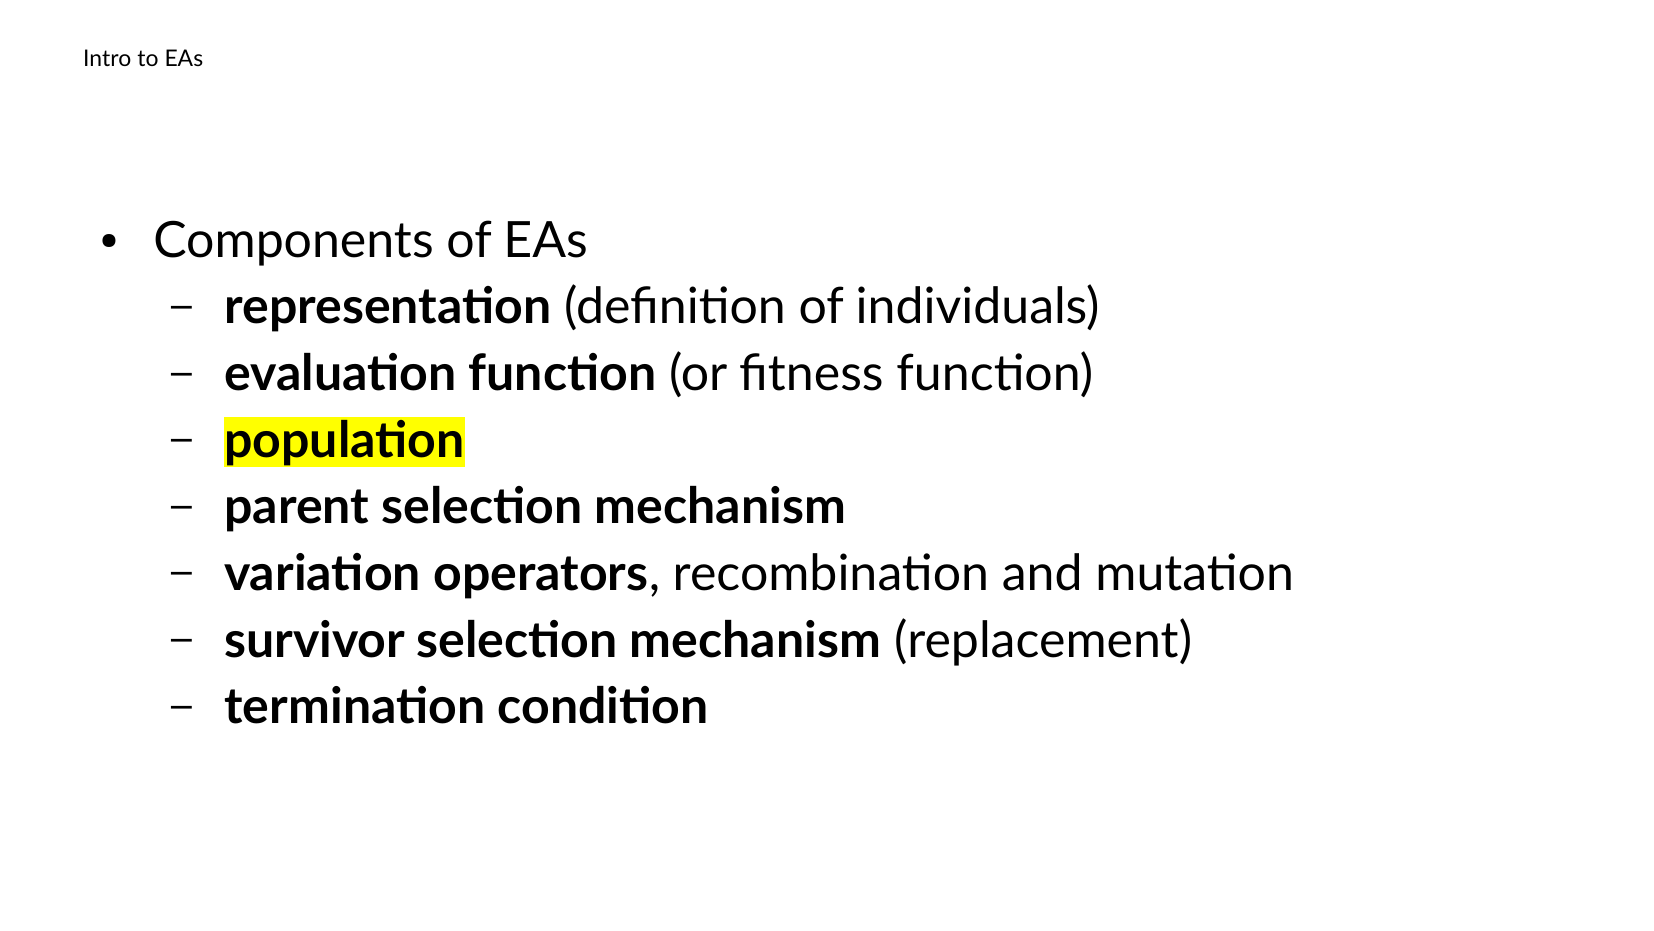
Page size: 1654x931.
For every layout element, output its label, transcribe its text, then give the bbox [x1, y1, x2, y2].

title Intro to EAs [83, 0, 1571, 119]
list Components of EAs representation (definition of individuals) evaluation function (or fitness function) population parent selection mechanism variation operators, recombination and mutation survivor selection mechanism (replacement) termination condition [82, 217, 1571, 839]
